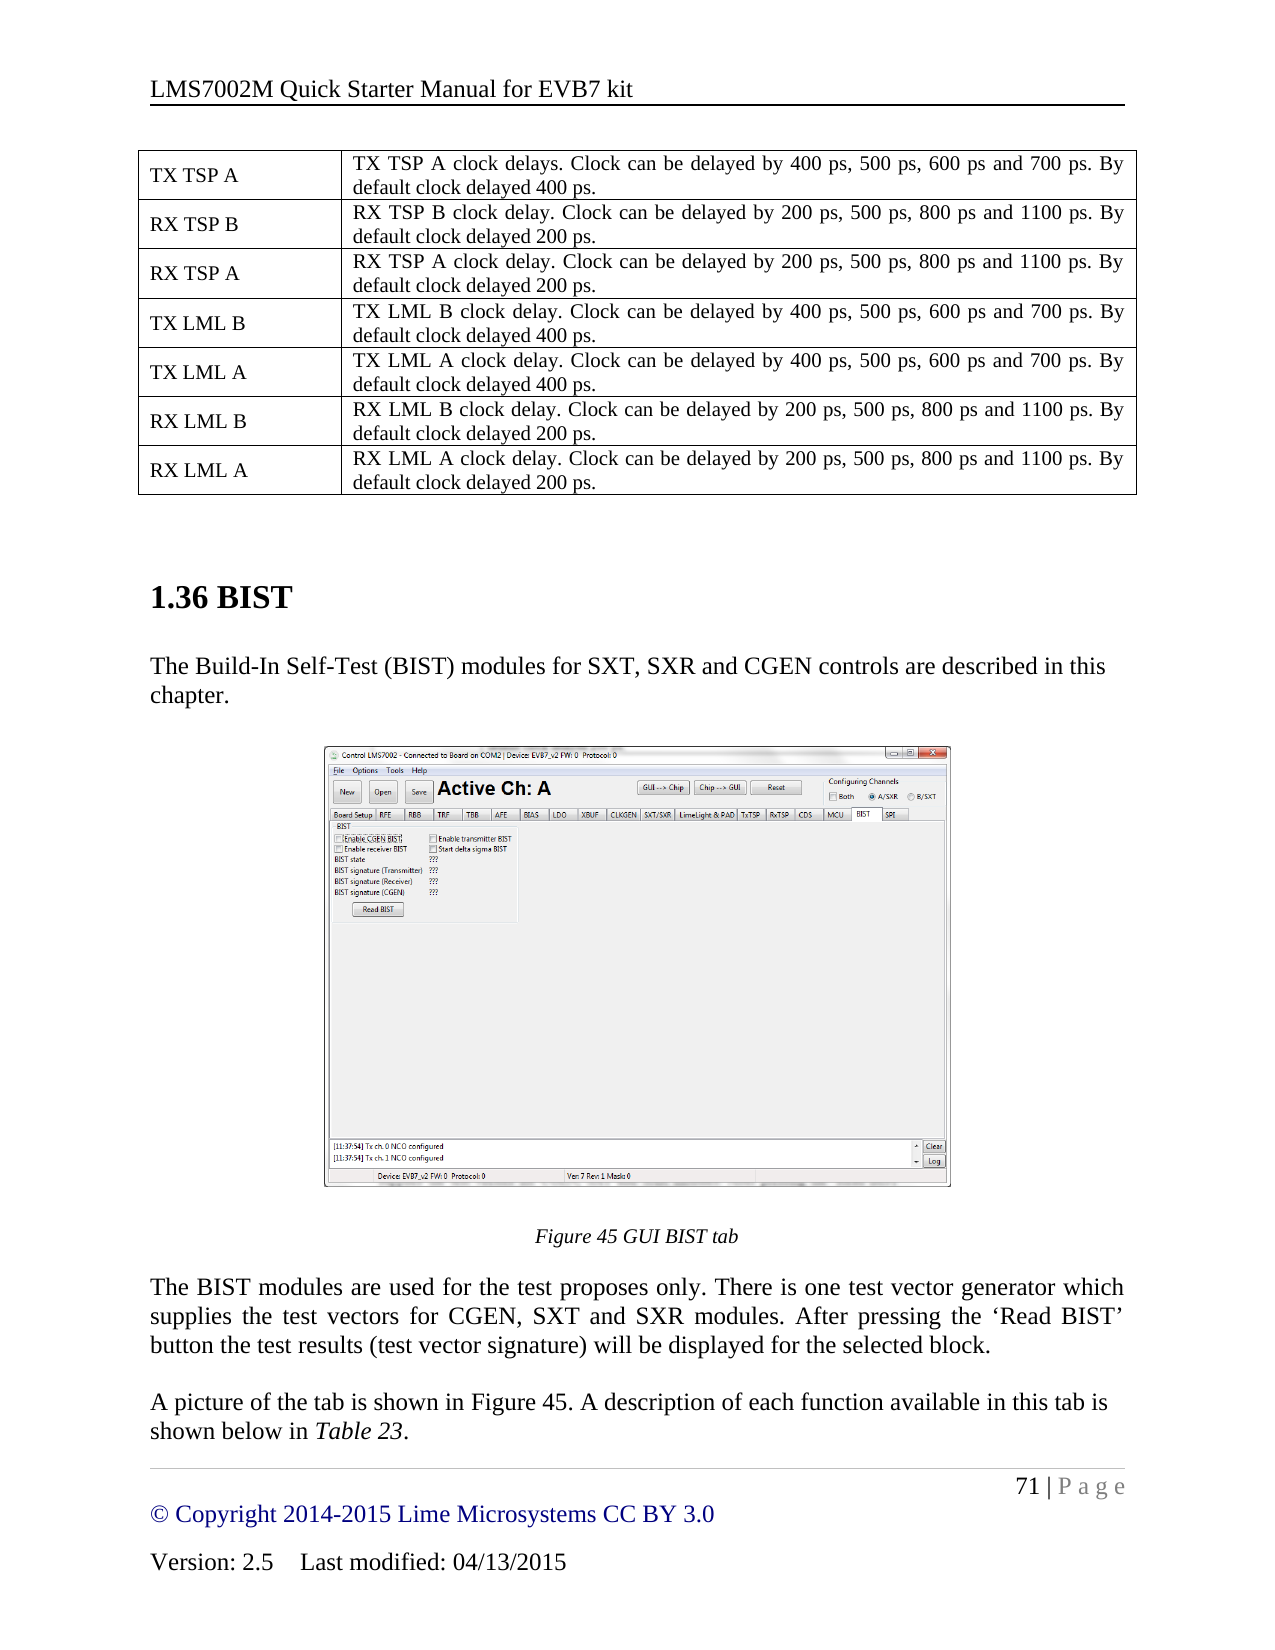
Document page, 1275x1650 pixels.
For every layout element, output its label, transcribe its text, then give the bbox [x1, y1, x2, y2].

picture [324, 746, 951, 1187]
table_cell RX LML A clock delay. Clock can be delayed by 200 ps, 500 ps, 800 ps and 1100 ps. By default clock delayed 200 ps. [342, 446, 1136, 494]
table_cell RX LML B [139, 397, 341, 445]
text The BIST modules are used for the test proposes only. There is one test vector generator which supplies the test vectors for CGEN, SXT and SXR modules. After pressing the ‘Read BIST’ button the test results (test vector signature) will be displayed for the selected block. [150, 1272, 1125, 1358]
table_cell RX TSP A clock delay. Clock can be delayed by 200 ps, 500 ps, 800 ps and 1100 ps. By default clock delayed 200 ps. [342, 249, 1136, 297]
subtitle BIST [150, 578, 1125, 616]
table_cell RX TSP B clock delay. Clock can be delayed by 200 ps, 500 ps, 800 ps and 1100 ps. By default clock delayed 200 ps. [342, 200, 1136, 248]
table_cell RX LML B clock delay. Clock can be delayed by 200 ps, 500 ps, 800 ps and 1100 ps. By default clock delayed 200 ps. [342, 397, 1136, 445]
table_cell TX LML A [139, 348, 341, 396]
text The Build-In Self-Test (BIST) modules for SXT, SXR and CGEN controls are described in this chapter. [150, 651, 1125, 708]
text A picture of the tab is shown in Figure 45. A description of each function available in this tab is shown below in Table 23. [150, 1387, 1125, 1445]
table_cell RX LML A [139, 446, 341, 494]
table_cell TX LML B clock delay. Clock can be delayed by 400 ps, 500 ps, 600 ps and 700 ps. By default clock delayed 400 ps. [342, 299, 1136, 347]
table_cell TX TSP A [139, 151, 341, 199]
table_cell RX TSP B [139, 200, 341, 248]
table_cell RX TSP A [139, 249, 341, 297]
table_cell TX LML A clock delay. Clock can be delayed by 400 ps, 500 ps, 600 ps and 700 ps. By default clock delayed 400 ps. [342, 348, 1136, 396]
table_cell TX LML B [139, 299, 341, 347]
table_cell TX TSP A clock delays. Clock can be delayed by 400 ps, 500 ps, 600 ps and 700 ps. By default clock delayed 400 ps. [342, 151, 1136, 199]
text Figure 45 GUI BIST tab [150, 1224, 1125, 1248]
